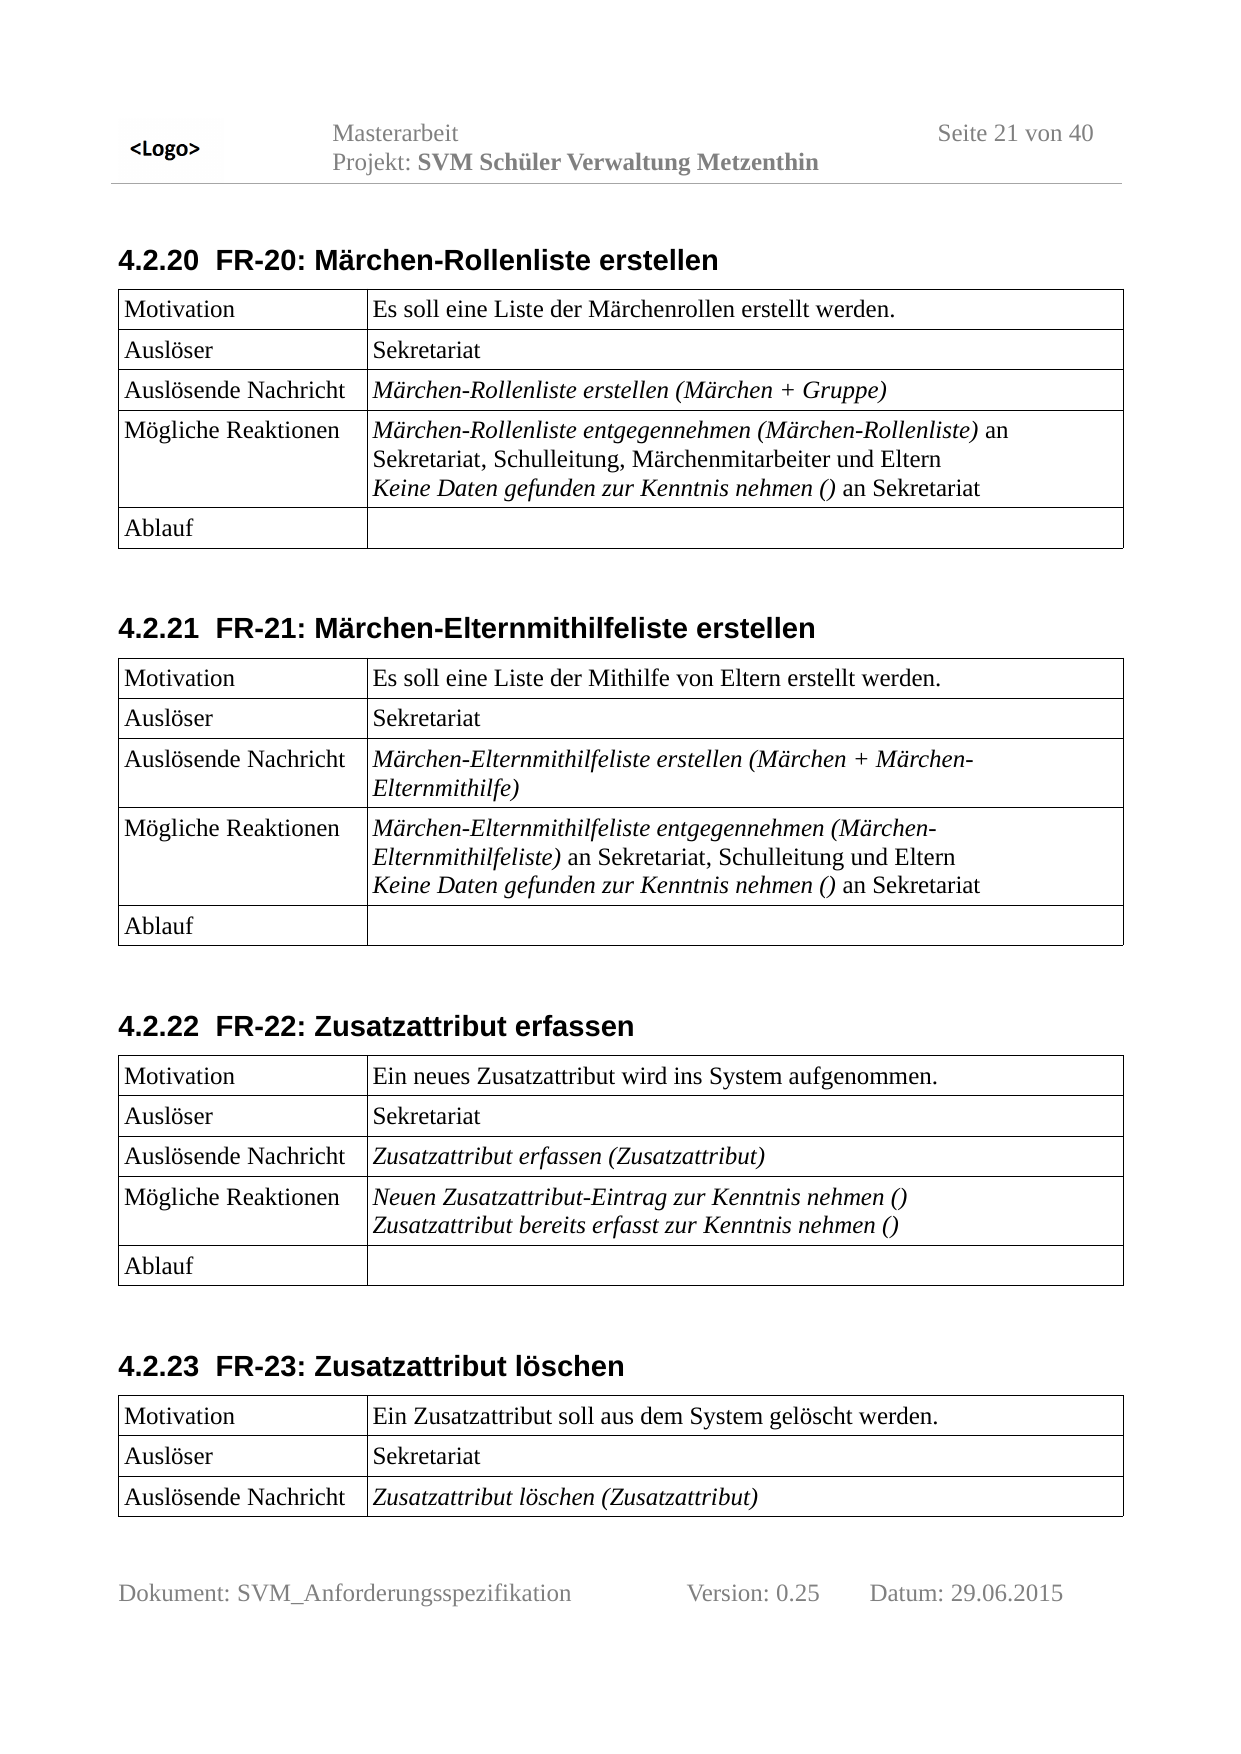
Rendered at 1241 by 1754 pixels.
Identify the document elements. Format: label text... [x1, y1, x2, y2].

table_cell Mögliche Reaktionen [119, 808, 367, 905]
table_cell Neuen Zusatzattribut-Eintrag zur Kenntnis nehmen () Zusatzattribut bereits erfasst zur Kenntnis nehmen () [368, 1177, 1123, 1245]
table_cell [368, 508, 1123, 548]
subtitle FR-21: Märchen-Elternmithilfeliste erstellen [118, 611, 1122, 645]
table_cell Mögliche Reaktionen [119, 1177, 367, 1245]
table_cell Auslöser [119, 1436, 367, 1476]
table_cell [368, 1246, 1123, 1285]
table_cell Auslösende Nachricht [119, 1137, 367, 1176]
table_cell Ablauf [119, 906, 367, 945]
picture [118, 118, 224, 183]
table_cell Zusatzattribut erfassen (Zusatzattribut) [368, 1137, 1123, 1176]
table_cell [368, 906, 1123, 945]
table_cell Auslöser [119, 330, 367, 369]
table_cell Auslösende Nachricht [119, 739, 367, 807]
table_cell Mögliche Reaktionen [119, 411, 367, 507]
table_cell Ablauf [119, 508, 367, 548]
table_cell Auslöser [119, 699, 367, 738]
table_cell Sekretariat [368, 330, 1123, 369]
table_header Motivation [119, 290, 367, 329]
subtitle FR-22: Zusatzattribut erfassen [118, 1009, 1122, 1042]
table_header Es soll eine Liste der Mithilfe von Eltern erstellt werden. [368, 659, 1123, 698]
subtitle FR-23: Zusatzattribut löschen [118, 1349, 1122, 1383]
table_header Ein neues Zusatzattribut wird ins System aufgenommen. [368, 1056, 1123, 1095]
table_cell Sekretariat [368, 1096, 1123, 1136]
table_cell Auslöser [119, 1096, 367, 1136]
table_cell Sekretariat [368, 699, 1123, 738]
table_header Motivation [119, 659, 367, 698]
table_cell Sekretariat [368, 1436, 1123, 1476]
table_cell Märchen-Elternmithilfeliste erstellen (Märchen + Märchen-Elternmithilfe) [368, 739, 1123, 807]
subtitle FR-20: Märchen-Rollenliste erstellen [118, 242, 1122, 276]
table_cell Märchen-Elternmithilfeliste entgegennehmen (Märchen-Elternmithilfeliste) an Sekretariat, Schulleitung und Eltern Keine Daten gefunden zur Kenntnis nehmen () an Sekretariat [368, 808, 1123, 905]
table_cell Zusatzattribut löschen (Zusatzattribut) [368, 1477, 1123, 1516]
table_cell Ablauf [119, 1246, 367, 1285]
table_cell Märchen-Rollenliste erstellen (Märchen + Gruppe) [368, 370, 1123, 409]
table_cell Märchen-Rollenliste entgegennehmen (Märchen-Rollenliste) an Sekretariat, Schulleitung, Märchenmitarbeiter und Eltern Keine Daten gefunden zur Kenntnis nehmen () an Sekretariat [368, 411, 1123, 507]
table_header Motivation [119, 1396, 367, 1435]
table_header Motivation [119, 1056, 367, 1095]
table_cell Auslösende Nachricht [119, 1477, 367, 1516]
table_header Es soll eine Liste der Märchenrollen erstellt werden. [368, 290, 1123, 329]
table_header Ein Zusatzattribut soll aus dem System gelöscht werden. [368, 1396, 1123, 1435]
table_cell Auslösende Nachricht [119, 370, 367, 409]
